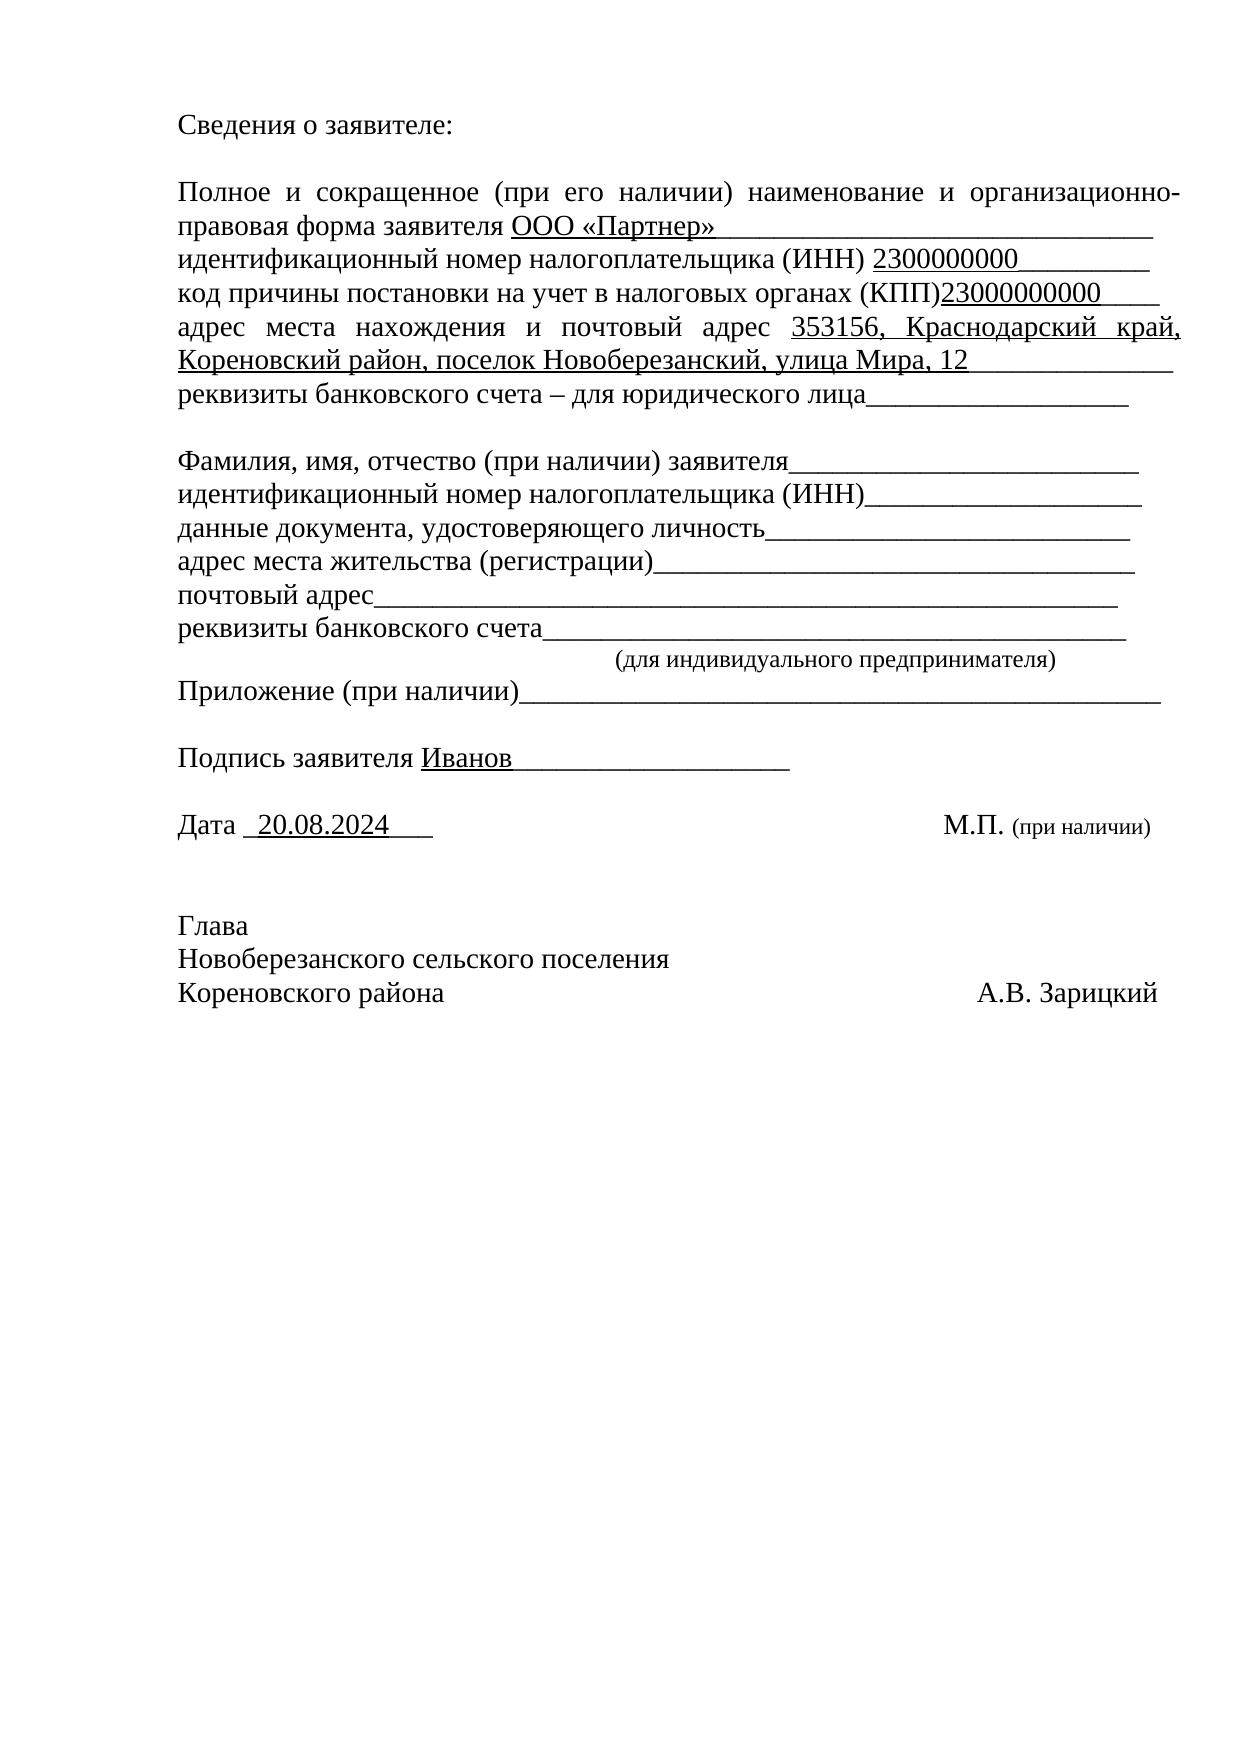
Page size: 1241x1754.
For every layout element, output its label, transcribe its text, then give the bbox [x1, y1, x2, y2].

text код причины постановки на учет в налоговых органах (КПП)23000000000____ [177, 275, 1181, 309]
text идентификационный номер налогоплательщика (ИНН) 2300000000_________ [177, 242, 1181, 275]
text Приложение (при наличии)____________________________________________ [177, 673, 1181, 706]
text почтовый адрес___________________________________________________ [177, 577, 1181, 611]
text Полное и сокращенное (при его наличии) наименование и организационно-правовая форма заявителя ООО «Партнер»______________________________ [177, 174, 1181, 242]
text идентификационный номер налогоплательщика (ИНН)___________________ [177, 476, 1181, 510]
text Дата _20.08.2024___ М.П. (при наличии) [177, 807, 1181, 841]
text (для индивидуального предпринимателя) [177, 644, 1181, 673]
text адрес места жительства (регистрации)_________________________________ [177, 543, 1181, 577]
text Кореновского района А.В. Зарицкий [177, 975, 1181, 1008]
text данные документа, удостоверяющего личность_________________________ [177, 510, 1181, 543]
text реквизиты банковского счета – для юридического лица__________________ [177, 376, 1181, 409]
text Сведения о заявителе: [177, 107, 1181, 141]
text реквизиты банковского счета________________________________________ [177, 611, 1181, 644]
text адрес места нахождения и почтовый адрес 353156, Краснодарский край, Кореновский район, поселок Новоберезанский, улица Мира, 12______________ [177, 309, 1181, 376]
text Подпись заявителя Иванов___________________ [177, 740, 1181, 773]
text Фамилия, имя, отчество (при наличии) заявителя________________________ [177, 443, 1181, 476]
text Глава [177, 908, 1181, 941]
text Новоберезанского сельского поселения [177, 941, 1181, 975]
